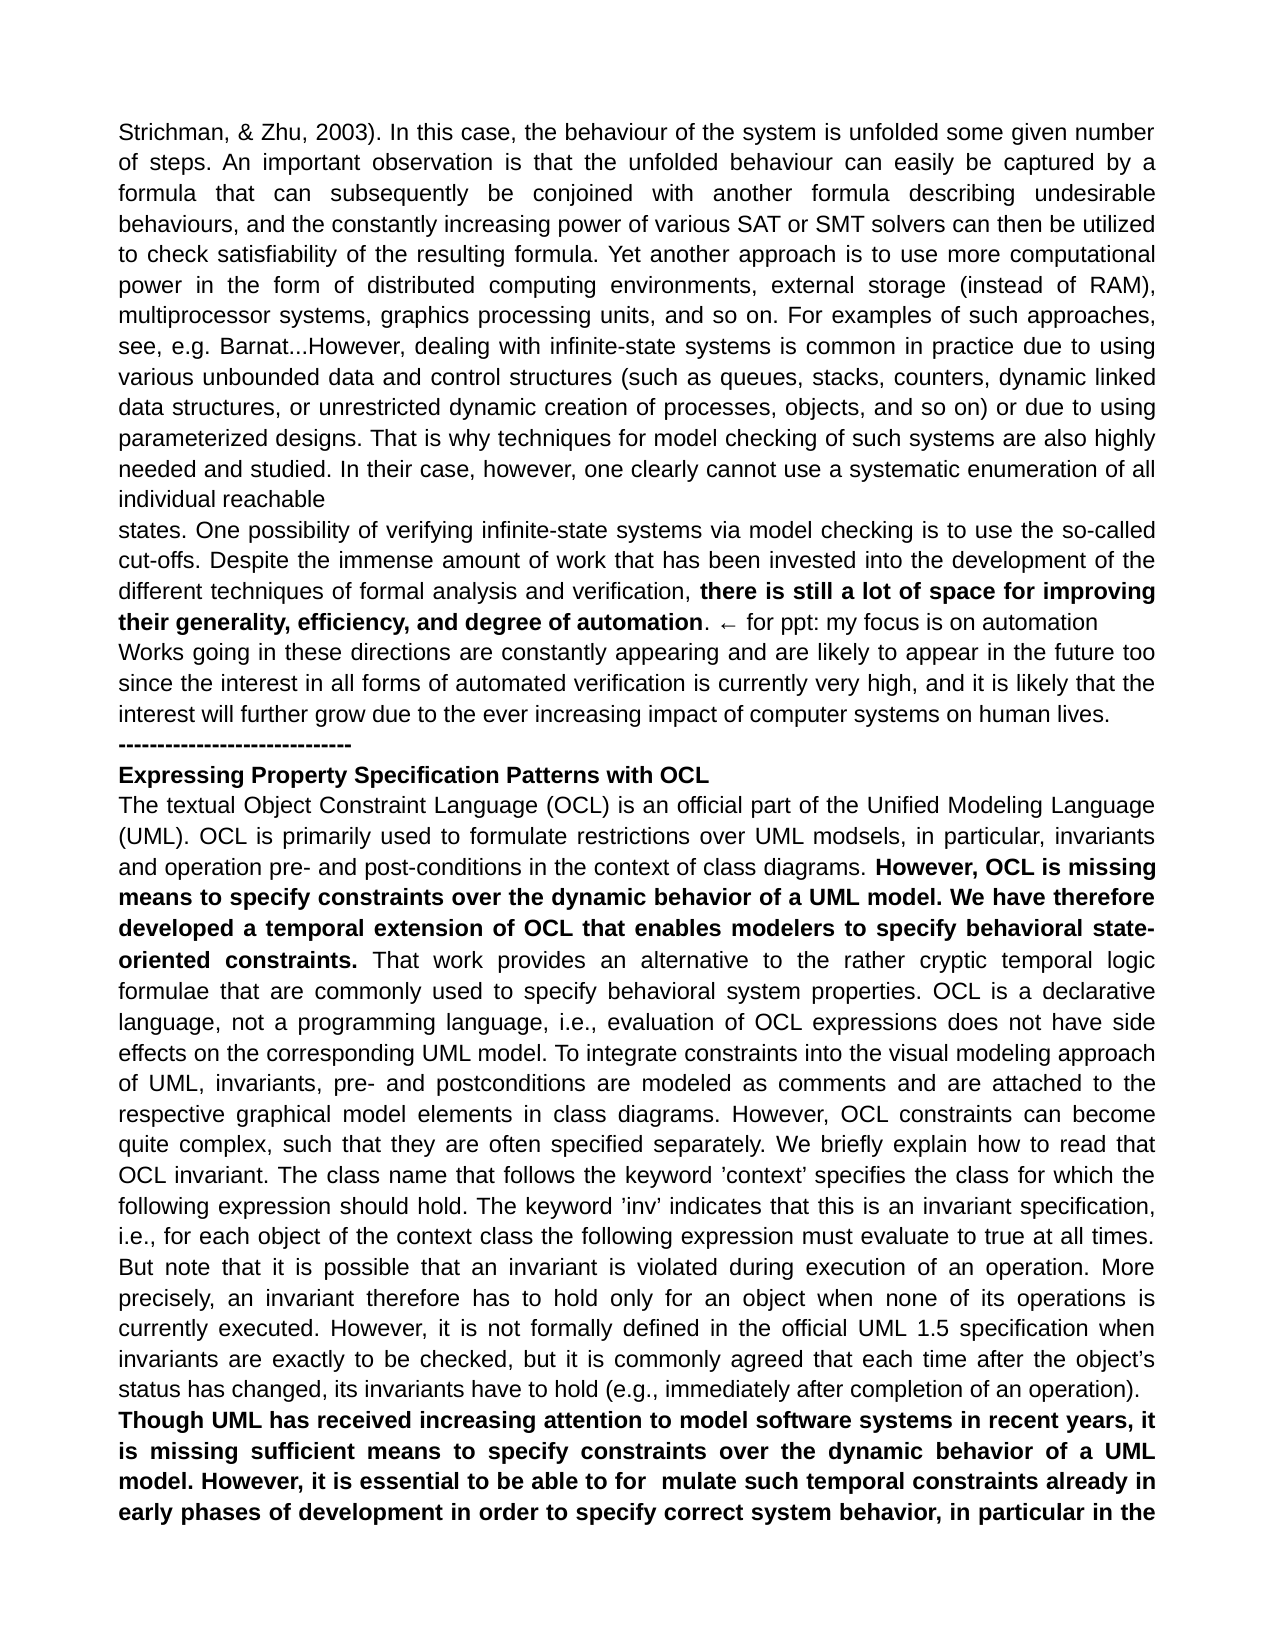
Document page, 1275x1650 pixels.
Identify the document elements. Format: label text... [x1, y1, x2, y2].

text The textual Object Constraint Language (OCL) is an official part of the Unified Modeling Language (UML). OCL is primarily used to formulate restrictions over UML modsels, in particular, invariants and operation pre- and post-conditions in the context of class diagrams. However, OCL is missing means to specify constraints over the dynamic behavior of a UML model. We have therefore developed a temporal extension of OCL that enables modelers to specify behavioral state-oriented constraints. That work provides an alternative to the rather cryptic temporal logic formulae that are commonly used to specify behavioral system properties. OCL is a declarative language, not a programming language, i.e., evaluation of OCL expressions does not have side effects on the corresponding UML model. To integrate constraints into the visual modeling approach of UML, invariants, pre- and postconditions are modeled as comments and are attached to the respective graphical model elements in class diagrams. However, OCL constraints can become quite complex, such that they are often specified separately. We briefly explain how to read that OCL invariant. The class name that follows the keyword ’context’ specifies the class for which the following expression should hold. The keyword ’inv’ indicates that this is an invariant specification, i.e., for each object of the context class the following expression must evaluate to true at all times. But note that it is possible that an invariant is violated during execution of an operation. More precisely, an invariant therefore has to hold only for an object when none of its operations is currently executed. However, it is not formally defined in the official UML 1.5 specification when invariants are exactly to be checked, but it is commonly agreed that each time after the object’s status has changed, its invariants have to hold (e.g., immediately after completion of an operation). [118, 792, 1157, 1403]
text ------------------------------ [118, 731, 1157, 757]
text Though UML has received increasing attention to model software systems in recent years, it is missing sufficient means to specify constraints over the dynamic behavior of a UML model. However, it is essential to be able to for mulate such temporal constraints already in early phases of development in order to specify correct system behavior, in particular in the [118, 1406, 1157, 1525]
text Strichman, & Zhu, 2003). In this case, the behaviour of the system is unfolded some given number of steps. An important observation is that the unfolded behaviour can easily be captured by a formula that can subsequently be conjoined with another formula describing undesirable behaviours, and the constantly increasing power of various SAT or SMT solvers can then be utilized to check satisfiability of the resulting formula. Yet another approach is to use more computational power in the form of distributed computing environments, external storage (instead of RAM), multiprocessor systems, graphics processing units, and so on. For examples of such approaches, see, e.g. Barnat...However, dealing with infinite-state systems is common in practice due to using various unbounded data and control structures (such as queues, stacks, counters, dynamic linked data structures, or unrestricted dynamic creation of processes, objects, and so on) or due to using parameterized designs. That is why techniques for model checking of such systems are also highly needed and studied. In their case, however, one clearly cannot use a systematic enumeration of all individual reachable [118, 118, 1157, 512]
text Works going in these directions are constantly appearing and are likely to appear in the future too since the interest in all forms of automated verification is currently very high, and it is likely that the interest will further grow due to the ever increasing impact of computer systems on human lives. [118, 639, 1157, 727]
text states. One possibility of verifying infinite-state systems via model checking is to use the so-called cut-offs. Despite the immense amount of work that has been invested into the development of the different techniques of formal analysis and verification, there is still a lot of space for improving their generality, efficiency, and degree of automation. ← for ppt: my focus is on automation [118, 516, 1157, 635]
text Expressing Property Specification Patterns with OCL [118, 761, 1157, 788]
